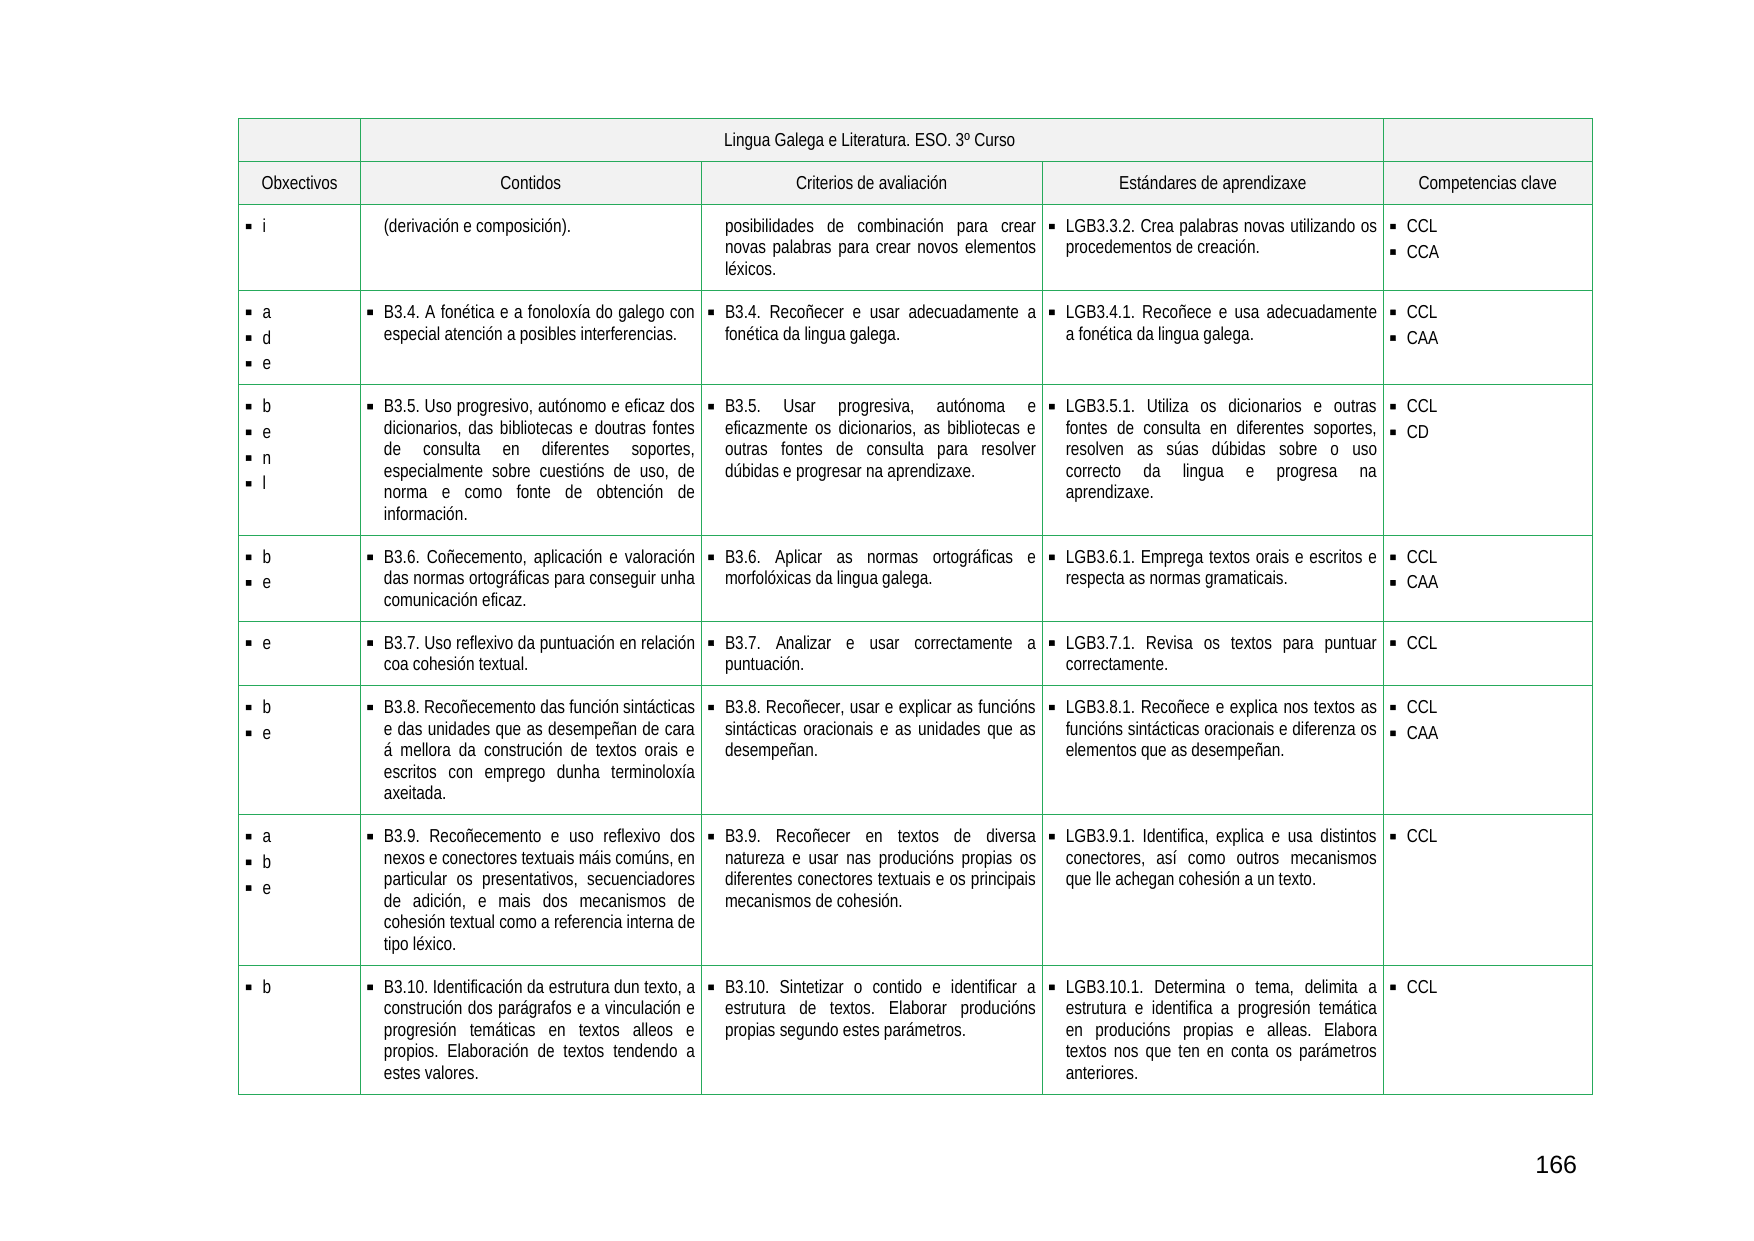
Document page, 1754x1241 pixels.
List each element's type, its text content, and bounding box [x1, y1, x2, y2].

table_cell Criterios de avaliación [702, 162, 1042, 204]
table_cell CCL CD [1384, 385, 1592, 534]
table_cell CCL CAA [1384, 536, 1592, 621]
table_cell Obxectivos [239, 162, 360, 204]
table_cell Estándares de aprendizaxe [1043, 162, 1383, 204]
table_cell CCL [1384, 815, 1592, 964]
table_cell e [239, 622, 360, 685]
table_header [239, 119, 360, 161]
table_cell B3.4. A fonética e a fonoloxía do galego con especial atención a posibles interferencias. [361, 291, 701, 384]
table_cell b [239, 966, 360, 1094]
table_cell b e n l [239, 385, 360, 534]
table_cell B3.9. Recoñecer en textos de diversa natureza e usar nas producións propias os diferentes conectores textuais e os principais mecanismos de cohesión. [702, 815, 1042, 964]
table_cell B3.10. Sintetizar o contido e identificar a estrutura de textos. Elaborar producións propias segundo estes parámetros. [702, 966, 1042, 1094]
table_cell b e i [239, 205, 360, 290]
table_cell CCL CAA [1384, 686, 1592, 814]
table_cell b e [239, 536, 360, 621]
table_cell CCL CCA [1384, 205, 1592, 290]
table_cell LGB3.4.1. Recoñece e usa adecuadamente a fonética da lingua galega. [1043, 291, 1383, 384]
table_cell a d e [239, 291, 360, 384]
table_cell B3.5. Uso progresivo, autónomo e eficaz dos dicionarios, das bibliotecas e doutras fontes de consulta en diferentes soportes, especialmente sobre cuestións de uso, de norma e como fonte de obtención de información. [361, 385, 701, 534]
table_cell Competencias clave [1384, 162, 1592, 204]
table_cell LGB3.3.2. Crea palabras novas utilizando os procedementos de creación. [1043, 205, 1383, 290]
table_cell Contidos [361, 162, 701, 204]
table_cell a b e [239, 815, 360, 964]
table_cell B3.6. Aplicar as normas ortográficas e morfolóxicas da lingua galega. [702, 536, 1042, 621]
table_cell LGB3.7.1. Revisa os textos para puntuar correctamente. [1043, 622, 1383, 685]
table_cell CCL [1384, 622, 1592, 685]
table_cell (derivación e composición). [361, 205, 701, 290]
table_cell LGB3.6.1. Emprega textos orais e escritos e respecta as normas gramaticais. [1043, 536, 1383, 621]
table_cell B3.9. Recoñecemento e uso reflexivo dos nexos e conectores textuais máis comúns, en particular os presentativos, secuenciadores de adición, e mais dos mecanismos de cohesión textual como a referencia interna de tipo léxico. [361, 815, 701, 964]
table_cell B3.4. Recoñecer e usar adecuadamente a fonética da lingua galega. [702, 291, 1042, 384]
table_cell B3.10. Identificación da estrutura dun texto, a construción dos parágrafos e a vinculación e progresión temáticas en textos alleos e propios. Elaboración de textos tendendo a estes valores. [361, 966, 701, 1094]
table_cell B3.7. Uso reflexivo da puntuación en relación coa cohesión textual. [361, 622, 701, 685]
table_cell B3.5. Usar progresiva, autónoma e eficazmente os dicionarios, as bibliotecas e outras fontes de consulta para resolver dúbidas e progresar na aprendizaxe. [702, 385, 1042, 534]
table_cell LGB3.9.1. Identifica, explica e usa distintos conectores, así como outros mecanismos que lle achegan cohesión a un texto. [1043, 815, 1383, 964]
table_cell LGB3.10.1. Determina o tema, delimita a estrutura e identifica a progresión temática en producións propias e alleas. Elabora textos nos que ten en conta os parámetros anteriores. [1043, 966, 1383, 1094]
table_cell b e [239, 686, 360, 814]
table_header [1384, 119, 1592, 161]
table_cell CCL CAA [1384, 291, 1592, 384]
table_cell LGB3.8.1. Recoñece e explica nos textos as funcións sintácticas oracionais e diferenza os elementos que as desempeñan. [1043, 686, 1383, 814]
table_header Lingua Galega e Literatura. ESO. 3º Curso [361, 119, 1383, 161]
table_cell B3.8. Recoñecemento das función sintácticas e das unidades que as desempeñan de cara á mellora da construción de textos orais e escritos con emprego dunha terminoloxía axeitada. [361, 686, 701, 814]
table_cell posibilidades de combinación para crear novas palabras para crear novos elementos léxicos. [702, 205, 1042, 290]
table_cell B3.8. Recoñecer, usar e explicar as funcións sintácticas oracionais e as unidades que as desempeñan. [702, 686, 1042, 814]
table_cell CCL [1384, 966, 1592, 1094]
table_cell LGB3.5.1. Utiliza os dicionarios e outras fontes de consulta en diferentes soportes, resolven as súas dúbidas sobre o uso correcto da lingua e progresa na aprendizaxe. [1043, 385, 1383, 534]
table_cell B3.6. Coñecemento, aplicación e valoración das normas ortográficas para conseguir unha comunicación eficaz. [361, 536, 701, 621]
table_cell B3.7. Analizar e usar correctamente a puntuación. [702, 622, 1042, 685]
